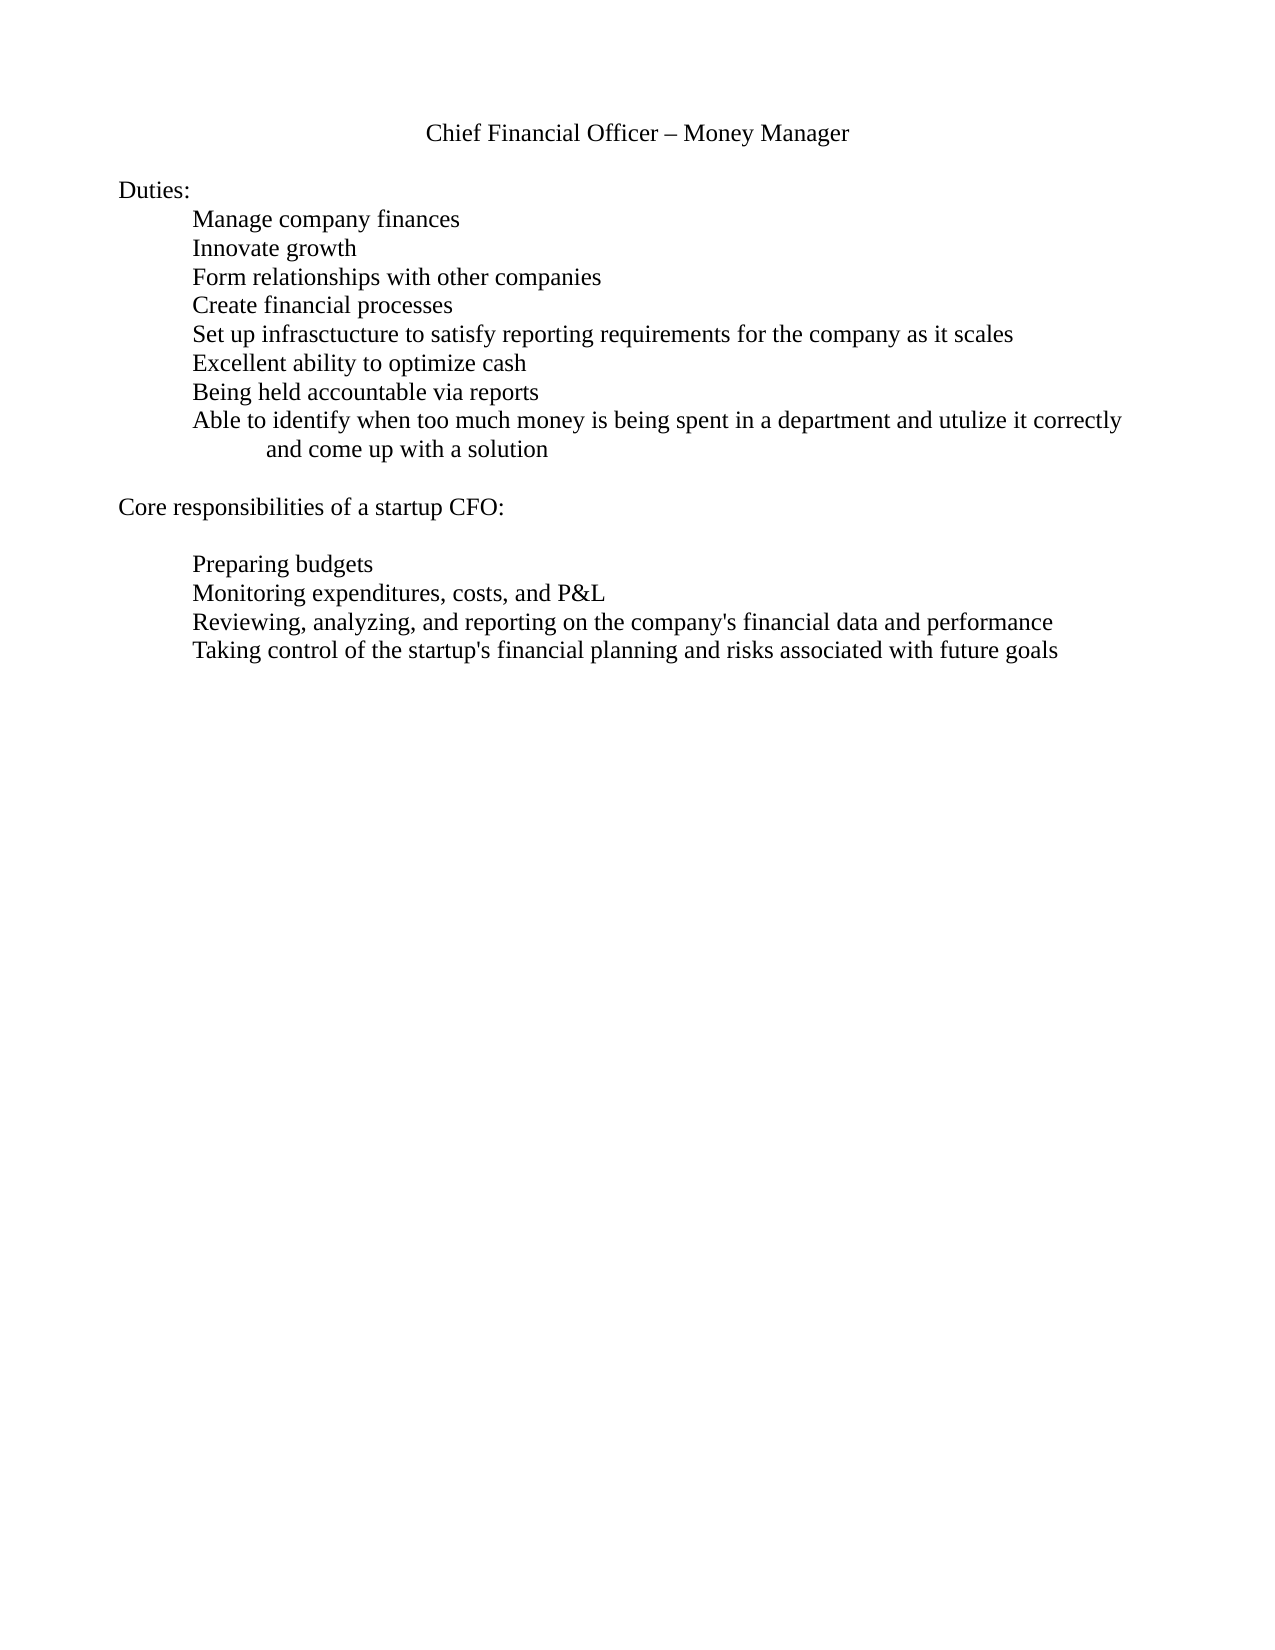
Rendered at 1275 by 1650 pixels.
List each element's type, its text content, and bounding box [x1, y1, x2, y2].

text Taking control of the startup's financial planning and risks associated with future goals [118, 636, 1157, 664]
text Chief Financial Officer – Money Manager [118, 118, 1157, 147]
text Manage company finances [118, 204, 1157, 233]
text Preparing budgets [118, 549, 1157, 578]
text Excellent ability to optimize cash [118, 348, 1157, 377]
text Being held accountable via reports [118, 377, 1157, 406]
text Set up infrasctucture to satisfy reporting requirements for the company as it scales [118, 319, 1157, 348]
text Core responsibilities of a startup CFO: [118, 492, 1157, 521]
text Duties: [118, 176, 1157, 204]
text Reviewing, analyzing, and reporting on the company's financial data and performance [118, 607, 1157, 636]
text Form relationships with other companies [118, 262, 1157, 291]
text Create financial processes [118, 291, 1157, 319]
text Innovate growth [118, 233, 1157, 262]
text Monitoring expenditures, costs, and P&L [118, 578, 1157, 607]
text Able to identify when too much money is being spent in a department and utulize it correctly and come up with a solution [118, 406, 1157, 463]
